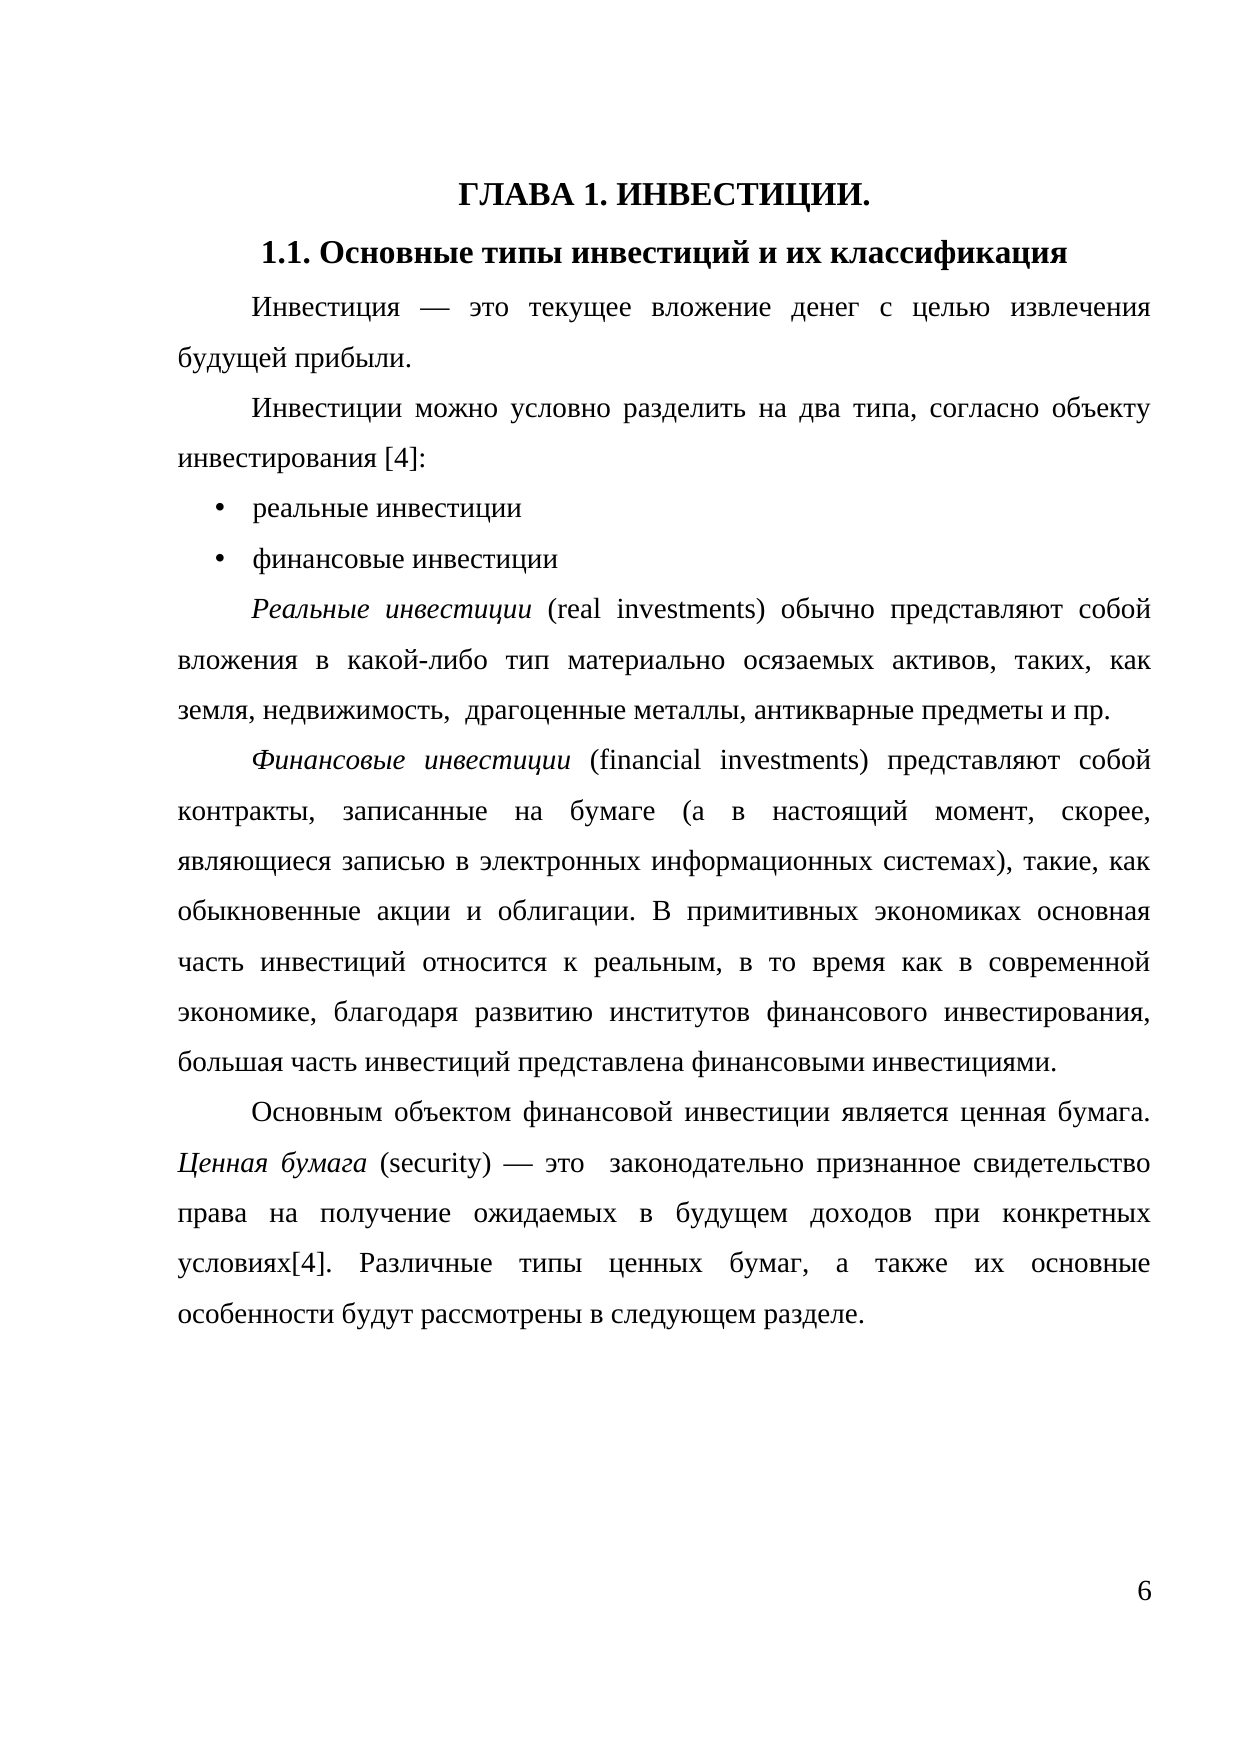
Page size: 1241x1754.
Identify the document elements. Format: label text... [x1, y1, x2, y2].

text Инвестиции можно условно разделить на два типа, согласно объекту инвестирования [4]: [177, 390, 1152, 474]
text Инвестиция — это текущее вложение денег с целью извлечения будущей прибыли. [177, 289, 1152, 373]
subtitle ГЛАВА 1. ИНВЕСТИЦИИ. [177, 174, 1152, 213]
text Реальные инвестиции (real investments) обычно представляют собой вложения в какой-либо тип материально осязаемых активов, таких, как земля, недвижимость, драгоценные металлы, антикварные предметы и пр. [177, 591, 1152, 726]
text Финансовые инвестиции (financial investments) представляют собой контракты, записанные на бумаге (а в настоящий момент, скорее, являющиеся записью в электронных информационных системах), такие, как обыкновенные акции и облигации. В примитивных экономиках основная часть инвестиций относится к реальным, в то время как в современной экономике, благодаря развитию институтов финансового инвестирования, большая часть инвестиций представлена финансовыми инвестициями. [177, 742, 1152, 1078]
text Основным объектом финансовой инвестиции является ценная бумага. Ценная бумага (security) — это законодательно признанное свидетельство права на получение ожидаемых в будущем доходов при конкретных условиях[4]. Различные типы ценных бумаг, а также их основные особенности будут рассмотрены в следующем разделе. [177, 1094, 1152, 1329]
list реальные инвестиции [215, 491, 1152, 524]
subtitle 1.1. Основные типы инвестиций и их классификация [177, 232, 1152, 270]
list финансовые инвестиции [215, 541, 1152, 575]
